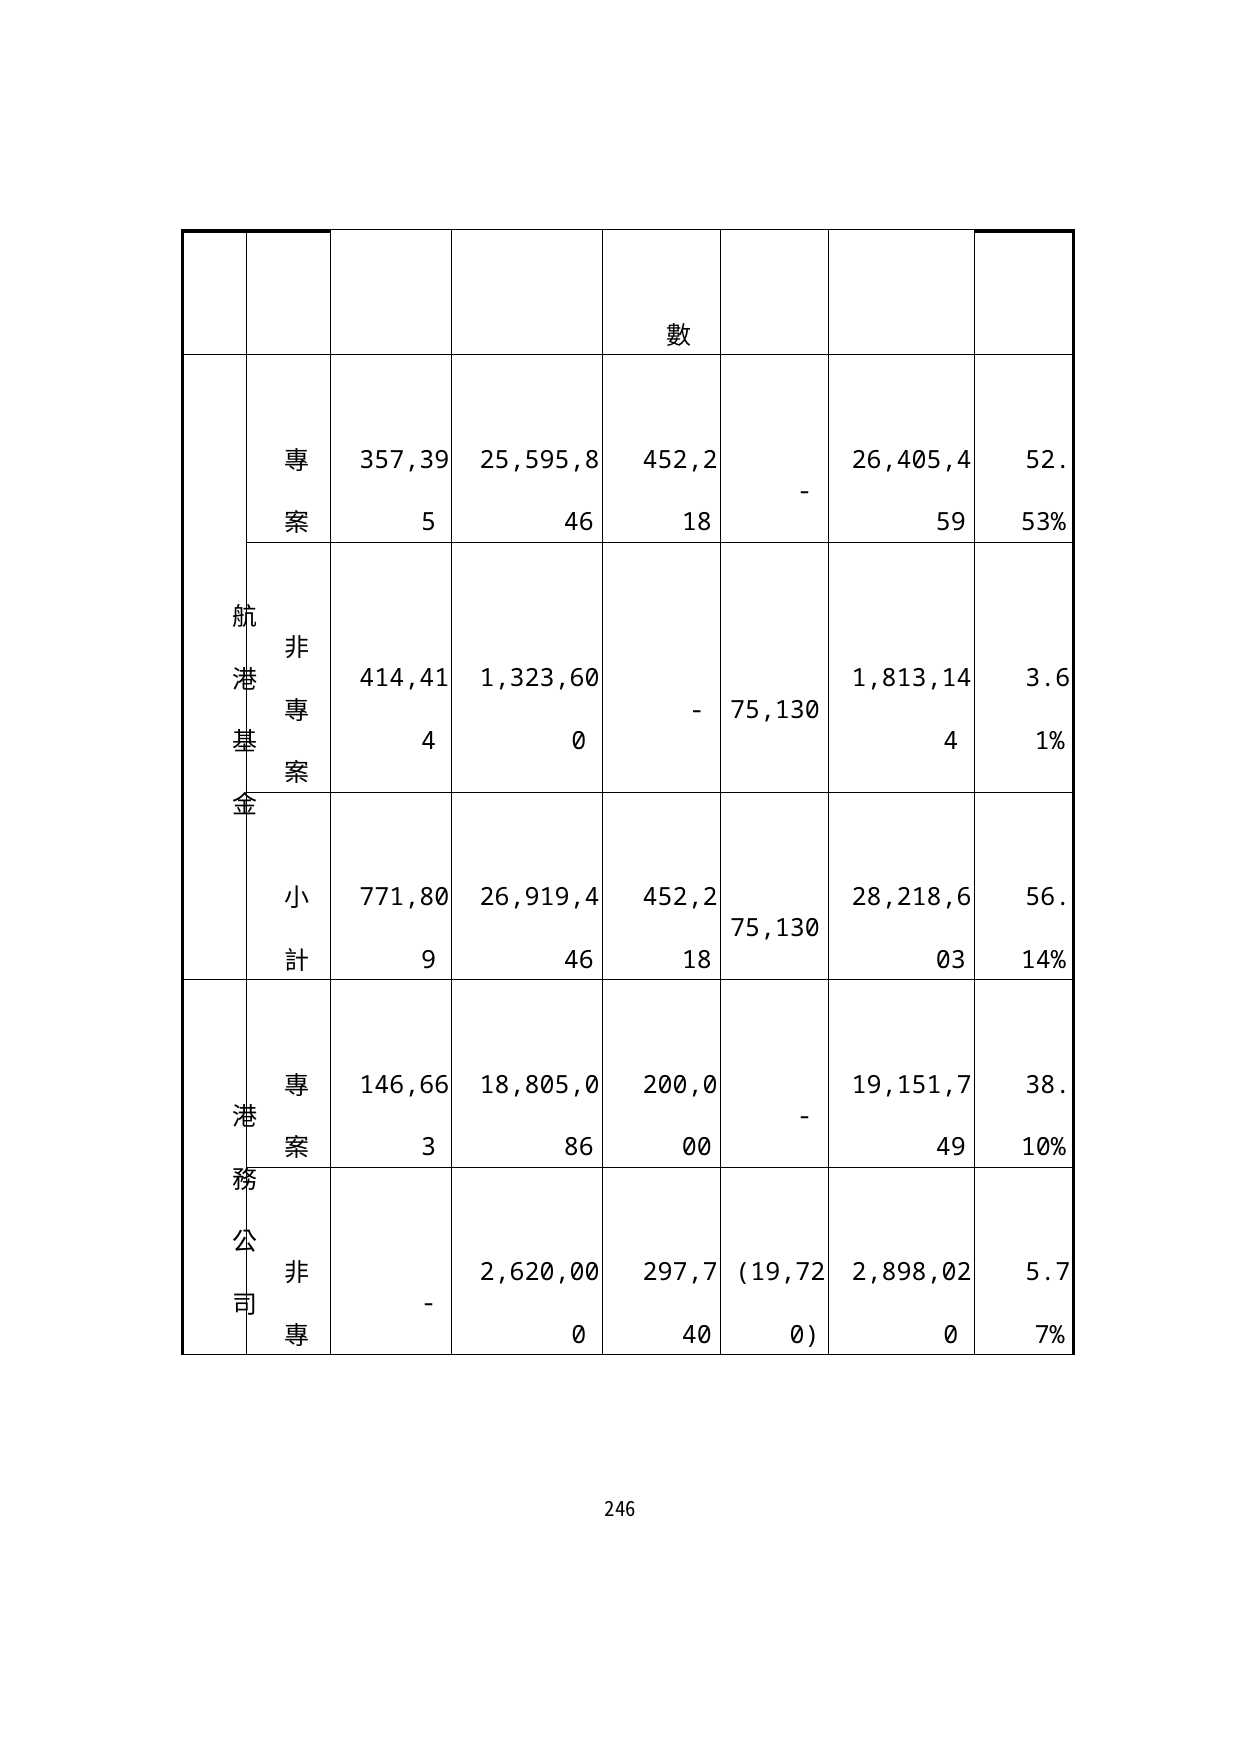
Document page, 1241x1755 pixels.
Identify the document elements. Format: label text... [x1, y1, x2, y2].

table_cell (19,720) [721, 1168, 828, 1354]
table_cell 38.10% [975, 980, 1072, 1167]
table_cell 非專案 [247, 1168, 330, 1354]
table_cell - [721, 355, 828, 542]
table_header 預算別 [184, 233, 246, 354]
table_cell [331, 230, 451, 354]
table_cell 2,898,020 [829, 1168, 974, 1354]
table_cell 5.77% [975, 1168, 1072, 1354]
table_cell 297,740 [603, 1168, 720, 1354]
table_cell 18,805,086 [452, 980, 602, 1167]
table_cell [829, 230, 974, 354]
table_cell - [603, 543, 720, 792]
table_cell 771,809 [331, 793, 451, 979]
table_cell 1,323,600 [452, 543, 602, 792]
table_cell 200,000 [603, 980, 720, 1167]
table_cell 1,813,144 [829, 543, 974, 792]
table_cell 28,218,603 [829, 793, 974, 979]
table_cell 414,414 [331, 543, 451, 792]
table_cell 26,405,459 [829, 355, 974, 542]
table_cell 452,218 [603, 793, 720, 979]
table_cell 專案 [247, 980, 330, 1167]
table_cell 專案 [247, 355, 330, 542]
table_cell 75,130 [721, 543, 828, 792]
table_cell 小計 [247, 793, 330, 979]
table_cell 2,620,000 [452, 1168, 602, 1354]
table_cell 航港基金 [184, 355, 246, 979]
table_cell [721, 230, 828, 354]
table_cell 75,130 [721, 793, 828, 979]
table_cell - [721, 980, 828, 1167]
table_cell 非專案 [247, 543, 330, 792]
table_cell 26,919,446 [452, 793, 602, 979]
table_cell 數 [603, 230, 720, 354]
table_cell 港務公司 [184, 980, 246, 1354]
table_cell 56.14% [975, 793, 1072, 979]
table_cell 25,595,846 [452, 355, 602, 542]
table_header [975, 233, 1072, 354]
table_cell - [331, 1168, 451, 1354]
table_header 計畫 類型 [247, 233, 330, 354]
table_cell 146,663 [331, 980, 451, 1167]
table_cell [452, 230, 602, 354]
table_cell 452,218 [603, 355, 720, 542]
table_cell 19,151,749 [829, 980, 974, 1167]
table_cell 52.53% [975, 355, 1072, 542]
table_cell 357,395 [331, 355, 451, 542]
table_cell 3.61% [975, 543, 1072, 792]
